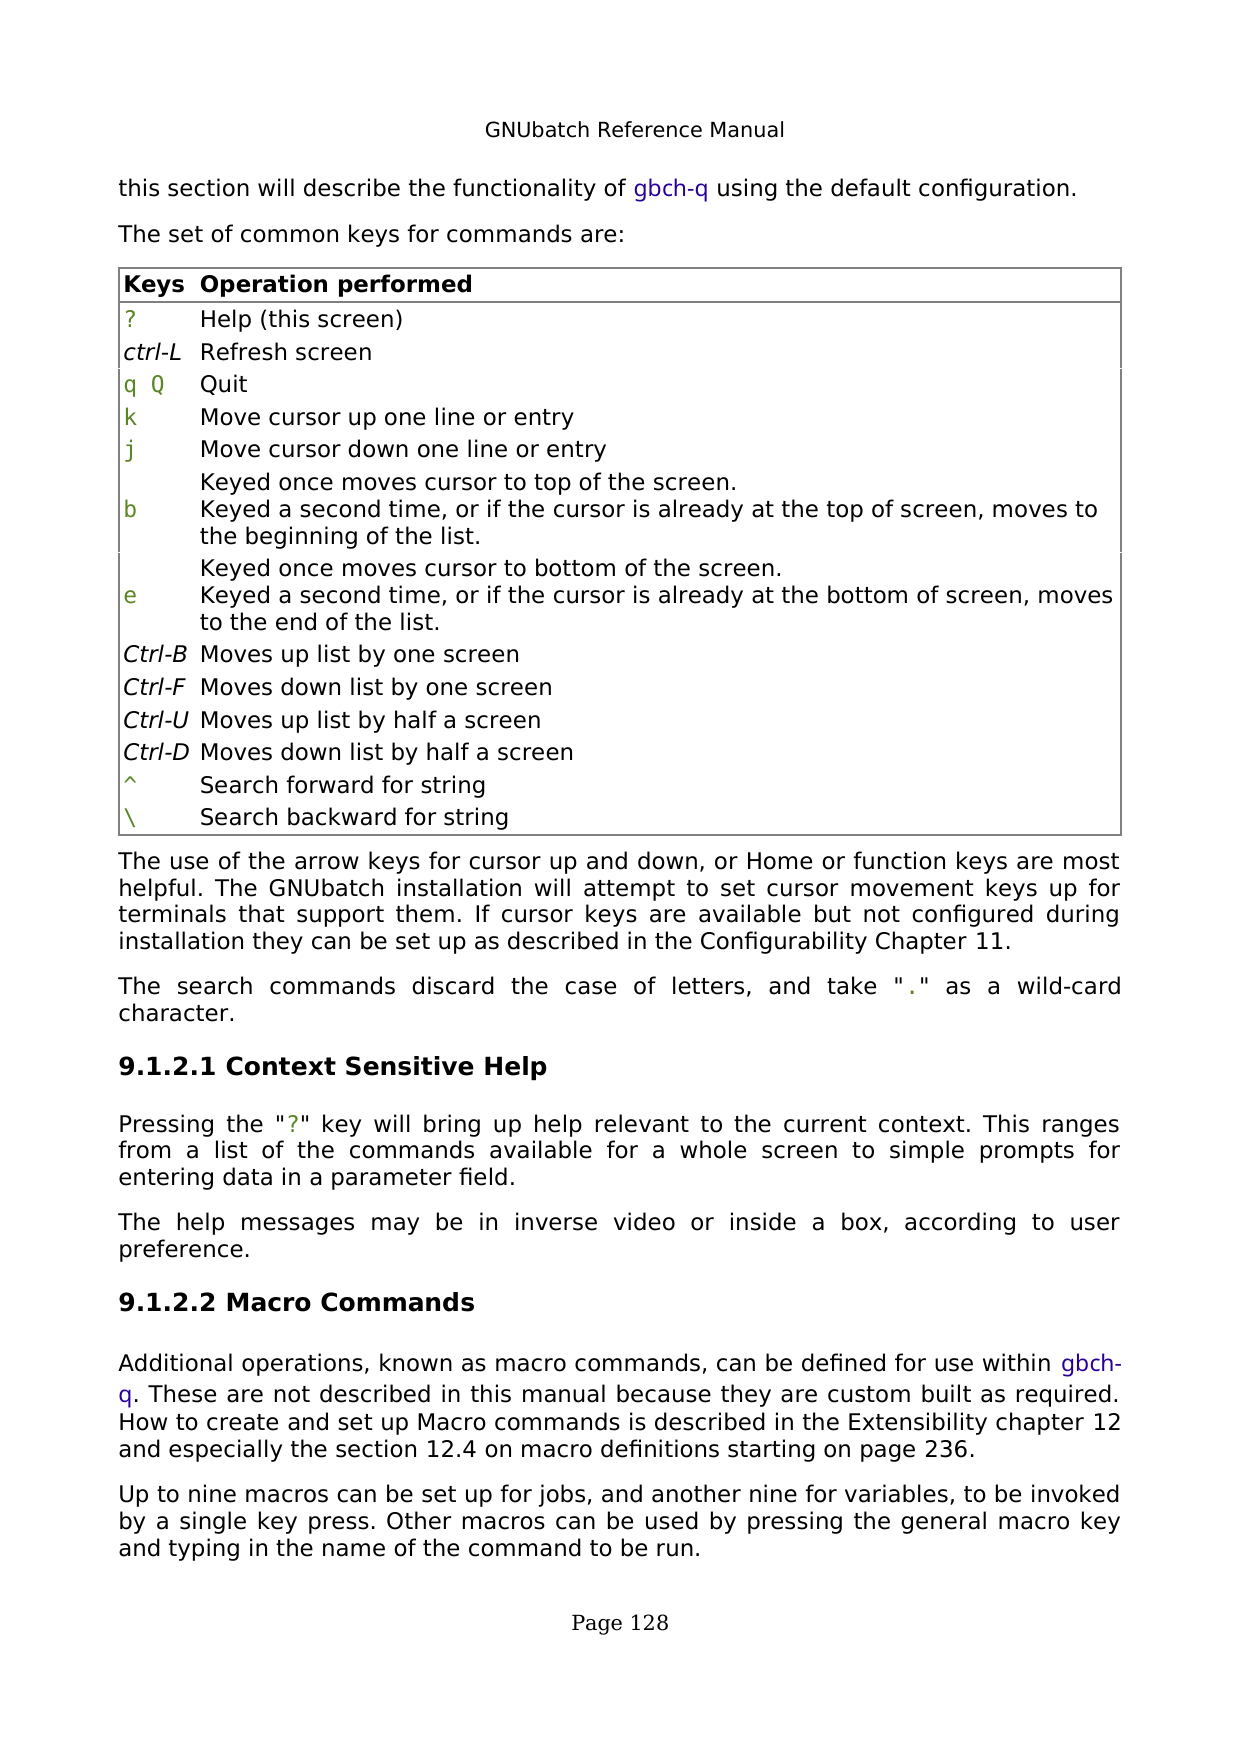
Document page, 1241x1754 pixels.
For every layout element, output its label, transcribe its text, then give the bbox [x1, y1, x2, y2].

table_cell ^ [120, 769, 197, 802]
table_cell Moves down list by one screen [197, 671, 1120, 704]
table_cell Search forward for string [197, 769, 1120, 802]
table_cell j [120, 434, 197, 466]
text The use of the arrow keys for cursor up and down, or Home or function keys are most helpful. The GNUbatch installation will attempt to set cursor movement keys up for terminals that support them. If cursor keys are available but not configured during installation they can be set up as described in the Configurability Chapter 11. [118, 848, 1122, 955]
table_cell ctrl-L [120, 336, 197, 368]
table_cell Keyed once moves cursor to bottom of the screen. Keyed a second time, or if the cursor is already at the bottom of screen, moves to the end of the list. [197, 553, 1120, 639]
table_cell Search backward for string [197, 802, 1120, 834]
text The set of common keys for commands are: [118, 221, 1122, 248]
text Up to nine macros can be set up for jobs, and another nine for variables, to be invoked by a single key press. Other macros can be used by pressing the general macro key and typing in the name of the command to be run. [118, 1481, 1122, 1561]
table_cell Move cursor down one line or entry [197, 434, 1120, 466]
table_cell Ctrl-F [120, 671, 197, 704]
text Pressing the "?" key will bring up help relevant to the current context. This ranges from a list of the commands available for a whole screen to simple prompts for entering data in a parameter field. [118, 1111, 1122, 1191]
table_cell \ [120, 802, 197, 834]
table_cell ? [120, 303, 197, 336]
table_header Keys [120, 269, 197, 301]
text The help messages may be in inverse video or inside a box, according to user preference. [118, 1209, 1122, 1263]
subtitle Context Sensitive Help [118, 1052, 1122, 1081]
table_cell Ctrl-U [120, 704, 197, 736]
table_cell Keyed once moves cursor to top of the screen. Keyed a second time, or if the cursor is already at the top of screen, moves to the beginning of the list. [197, 466, 1120, 552]
text this section will describe the functionality of gbch-q using the default configuration. [118, 172, 1122, 203]
table_cell e [120, 553, 197, 639]
text Additional operations, known as macro commands, can be defined for use within gbch-q. These are not described in this manual because they are custom built as required. How to create and set up Macro commands is described in the Extensibility chapter 12 and especially the section 12.4 on macro definitions starting on page 232. [118, 1347, 1122, 1463]
table_cell Quit [197, 369, 1120, 401]
table_cell k [120, 401, 197, 434]
table_cell Ctrl-D [120, 736, 197, 769]
table_cell Refresh screen [197, 336, 1120, 368]
table_cell Help (this screen) [197, 303, 1120, 336]
table_cell Moves down list by half a screen [197, 736, 1120, 769]
table_cell b [120, 466, 197, 552]
table_cell Move cursor up one line or entry [197, 401, 1120, 434]
table_cell Ctrl-B [120, 639, 197, 671]
text The search commands discard the case of letters, and take "." as a wild-card character. [118, 973, 1122, 1027]
table_cell q Q [120, 369, 197, 401]
table_cell Moves up list by one screen [197, 639, 1120, 671]
table_header Operation performed [197, 269, 1120, 301]
table_cell Moves up list by half a screen [197, 704, 1120, 736]
subtitle Macro Commands [118, 1288, 1122, 1317]
